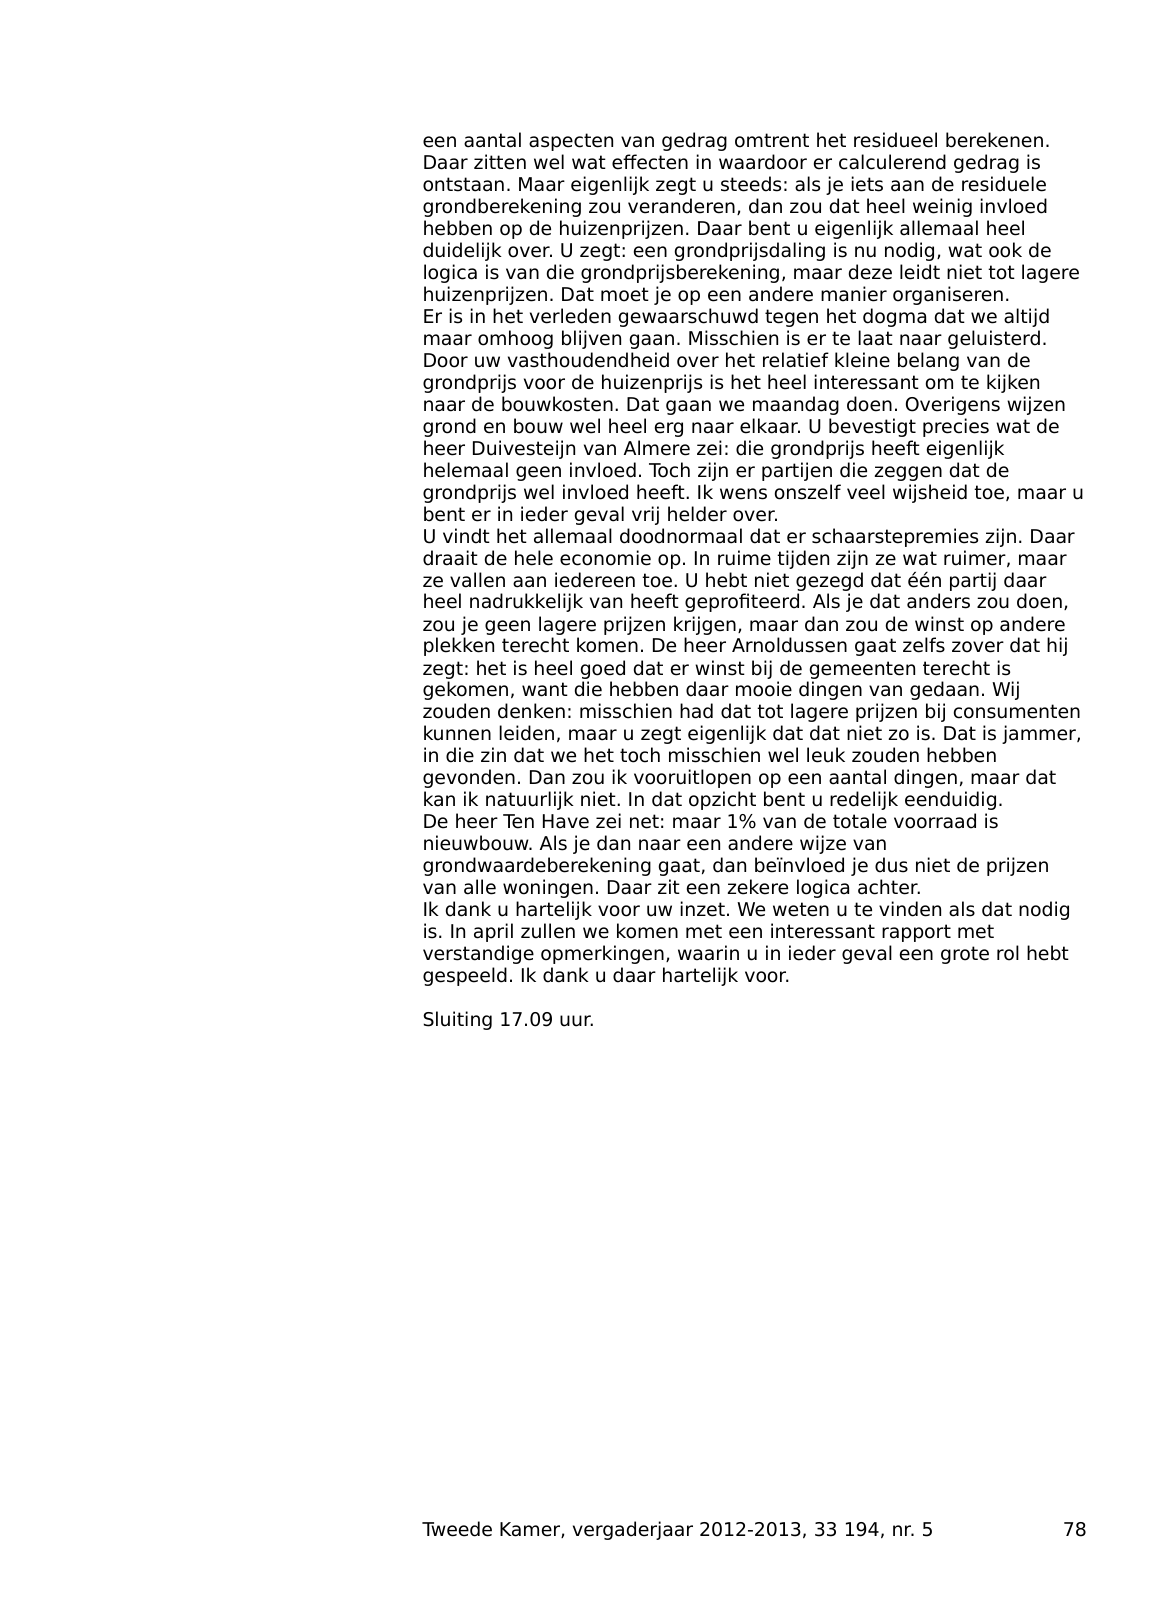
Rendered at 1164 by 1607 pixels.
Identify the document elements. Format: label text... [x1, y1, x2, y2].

text U vindt het allemaal doodnormaal dat er schaarstepremies zijn. Daar draait de hele economie op. In ruime tijden zijn ze wat ruimer, maar ze vallen aan iedereen toe. U hebt niet gezegd dat één partij daar heel nadrukkelijk van heeft geprofiteerd. Als je dat anders zou doen, zou je geen lagere prijzen krijgen, maar dan zou de winst op andere plekken terecht komen. De heer Arnoldussen gaat zelfs zover dat hij zegt: het is heel goed dat er winst bij de gemeenten terecht is gekomen, want die hebben daar mooie dingen van gedaan. Wij zouden denken: misschien had dat tot lagere prijzen bij consumenten kunnen leiden, maar u zegt eigenlijk dat dat niet zo is. Dat is jammer, in die zin dat we het toch misschien wel leuk zouden hebben gevonden. Dan zou ik vooruitlopen op een aantal dingen, maar dat kan ik natuurlijk niet. In dat opzicht bent u redelijk eenduidig. [422, 526, 1087, 811]
text De heer Ten Have zei net: maar 1% van de totale voorraad is nieuwbouw. Als je dan naar een andere wijze van grondwaardeberekening gaat, dan beïnvloed je dus niet de prijzen van alle woningen. Daar zit een zekere logica achter. [422, 811, 1087, 899]
text een aantal aspecten van gedrag omtrent het residueel berekenen. Daar zitten wel wat effecten in waardoor er calculerend gedrag is ontstaan. Maar eigenlijk zegt u steeds: als je iets aan de residuele grondberekening zou veranderen, dan zou dat heel weinig invloed hebben op de huizenprijzen. Daar bent u eigenlijk allemaal heel duidelijk over. U zegt: een grondprijsdaling is nu nodig, wat ook de logica is van die grondprijsberekening, maar deze leidt niet tot lagere huizenprijzen. Dat moet je op een andere manier organiseren. [422, 130, 1087, 306]
text Er is in het verleden gewaarschuwd tegen het dogma dat we altijd maar omhoog blijven gaan. Misschien is er te laat naar geluisterd. Door uw vasthoudendheid over het relatief kleine belang van de grondprijs voor de huizenprijs is het heel interessant om te kijken naar de bouwkosten. Dat gaan we maandag doen. Overigens wijzen grond en bouw wel heel erg naar elkaar. U bevestigt precies wat de heer Duivesteijn van Almere zei: die grondprijs heeft eigenlijk helemaal geen invloed. Toch zijn er partijen die zeggen dat de grondprijs wel invloed heeft. Ik wens onszelf veel wijsheid toe, maar u bent er in ieder geval vrij helder over. [422, 306, 1087, 526]
text Ik dank u hartelijk voor uw inzet. We weten u te vinden als dat nodig is. In april zullen we komen met een interessant rapport met verstandige opmerkingen, waarin u in ieder geval een grote rol hebt gespeeld. Ik dank u daar hartelijk voor. [422, 899, 1087, 987]
text Sluiting 17.09 uur. [422, 1009, 1087, 1031]
